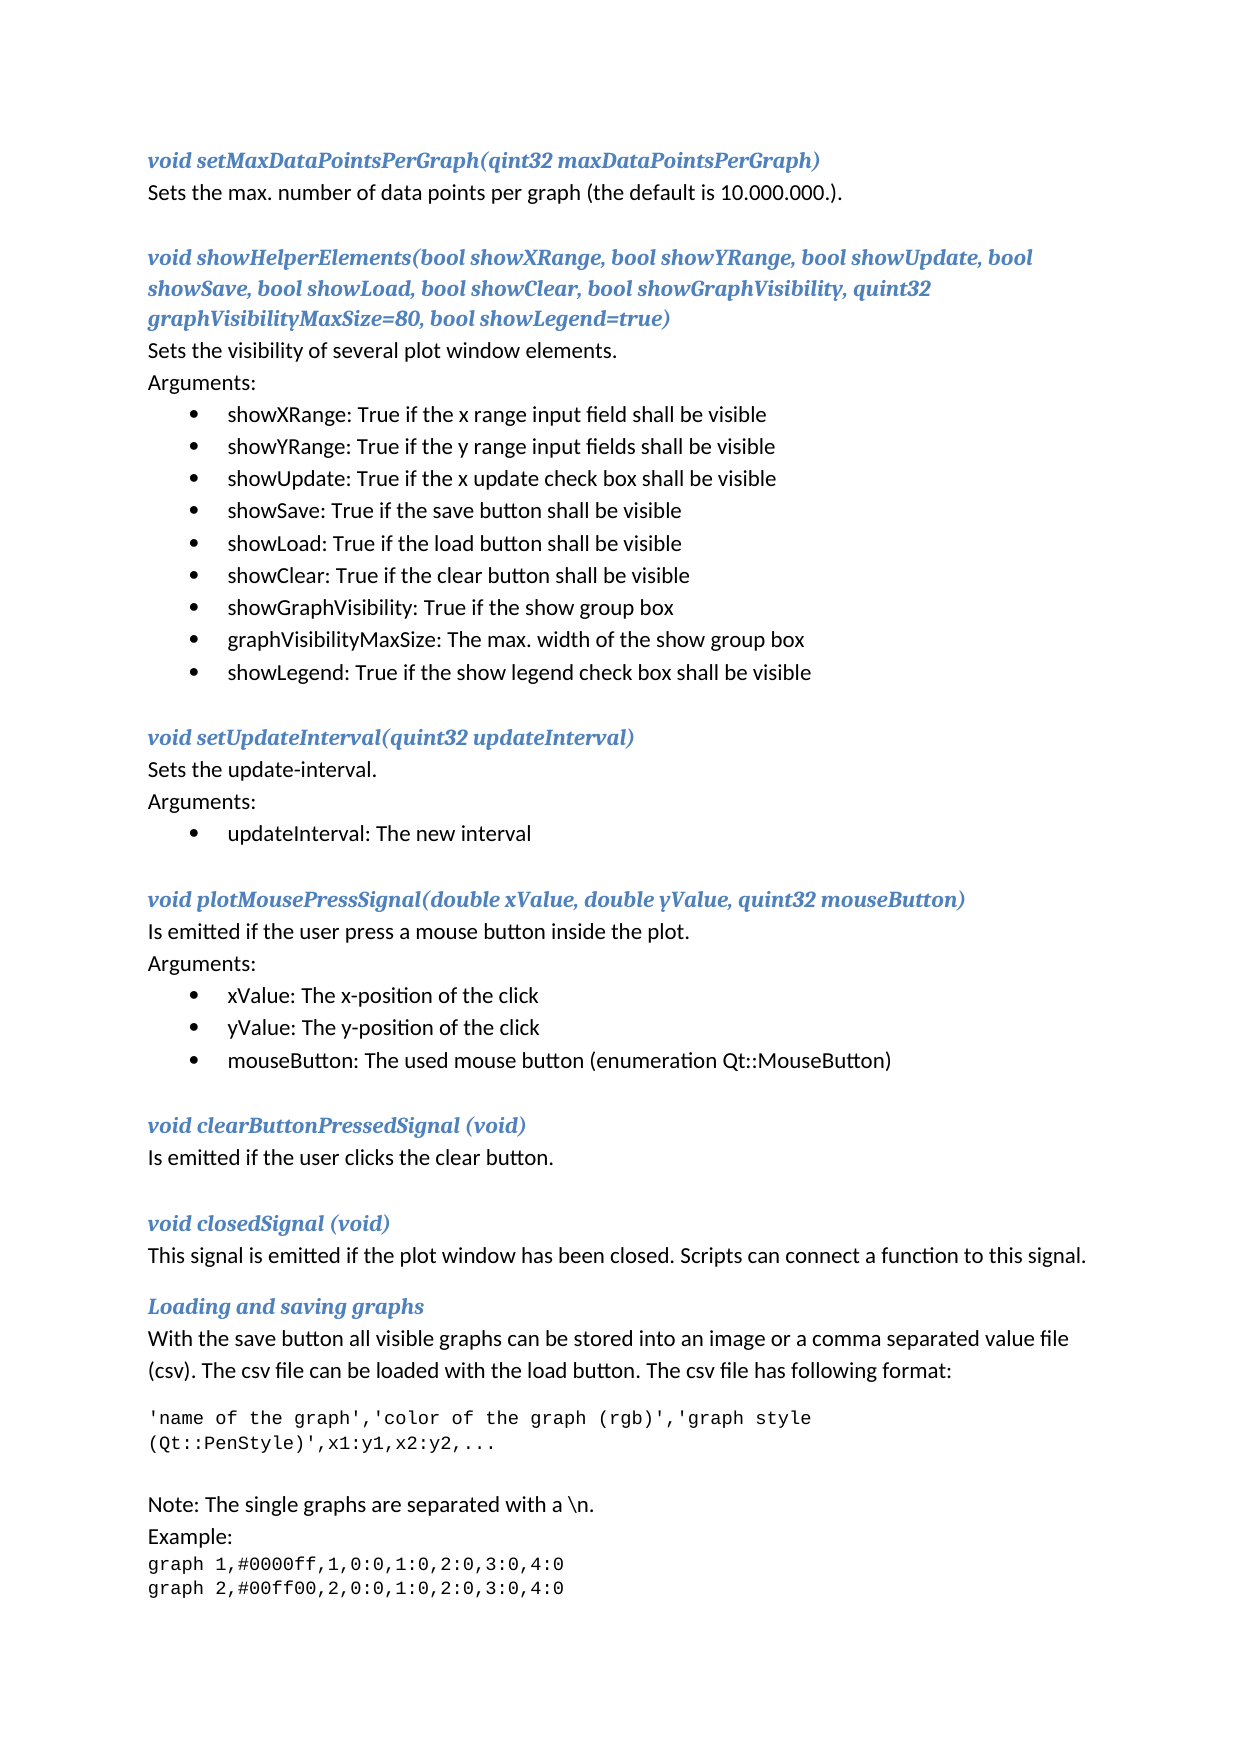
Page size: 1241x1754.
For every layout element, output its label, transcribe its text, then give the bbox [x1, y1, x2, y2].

subtitle void closedSignal (void) [148, 1211, 1093, 1237]
list updateInterval: The new interval [190, 819, 1093, 847]
list mouseButton: The used mouse button (enumeration Qt::MouseButton) [190, 1046, 1093, 1074]
text graph 2,#00ff00,2,0:0,1:0,2:0,3:0,4:0 [148, 1579, 1093, 1600]
text Arguments: [148, 949, 1093, 977]
list xValue: The x-position of the click [190, 981, 1093, 1009]
subtitle void clearButtonPressedSignal (void) [148, 1113, 1093, 1139]
list showYRange: True if the y range input fields shall be visible [190, 432, 1093, 460]
list graphVisibilityMaxSize: The max. width of the show group box [190, 625, 1093, 653]
text Arguments: [148, 787, 1093, 815]
text Example: [148, 1522, 1093, 1550]
list yValue: The y-position of the click [190, 1013, 1093, 1042]
subtitle void setUpdateInterval(quint32 updateInterval) [148, 725, 1093, 751]
list showUpdate: True if the x update check box shall be visible [190, 464, 1093, 492]
list showClear: True if the clear button shall be visible [190, 561, 1093, 589]
subtitle void setMaxDataPointsPerGraph(qint32 maxDataPointsPerGraph) [148, 148, 1093, 174]
text Is emitted if the user clicks the clear button. [148, 1143, 1093, 1171]
list showGraphVisibility: True if the show group box [190, 593, 1093, 621]
text Note: The single graphs are separated with a \n. [148, 1490, 1093, 1518]
text Is emitted if the user press a mouse button inside the plot. [148, 917, 1093, 945]
text Sets the update-interval. [148, 755, 1093, 783]
text 'name of the graph','color of the graph (rgb)','graph style (Qt::PenStyle)',x1:y1,x2:y2,... [148, 1409, 1093, 1455]
text Sets the visibility of several plot window elements. [148, 336, 1093, 364]
text This signal is emitted if the plot window has been closed. Scripts can connect a function to this signal. [148, 1241, 1093, 1269]
list showLoad: True if the load button shall be visible [190, 529, 1093, 557]
text graph 1,#0000ff,1,0:0,1:0,2:0,3:0,4:0 [148, 1554, 1093, 1576]
subtitle void plotMousePressSignal(double xValue, double yValue, quint32 mouseButton) [148, 887, 1093, 913]
text With the save button all visible graphs can be stored into an image or a comma separated value file (csv). The csv file can be loaded with the load button. The csv file has following format: [148, 1324, 1093, 1384]
subtitle void showHelperElements(bool showXRange, bool showYRange, bool showUpdate, bool showSave, bool showLoad, bool showClear, bool showGraphVisibility, quint32 graphVisibilityMaxSize=80, bool showLegend=true) [148, 245, 1093, 332]
subtitle Loading and saving graphs [148, 1294, 1093, 1320]
list showSave: True if the save button shall be visible [190, 497, 1093, 525]
text Arguments: [148, 368, 1093, 396]
text Sets the max. number of data points per graph (the default is 10.000.000.). [148, 178, 1093, 206]
list showXRange: True if the x range input field shall be visible [190, 400, 1093, 428]
list showLegend: True if the show legend check box shall be visible [190, 658, 1093, 686]
